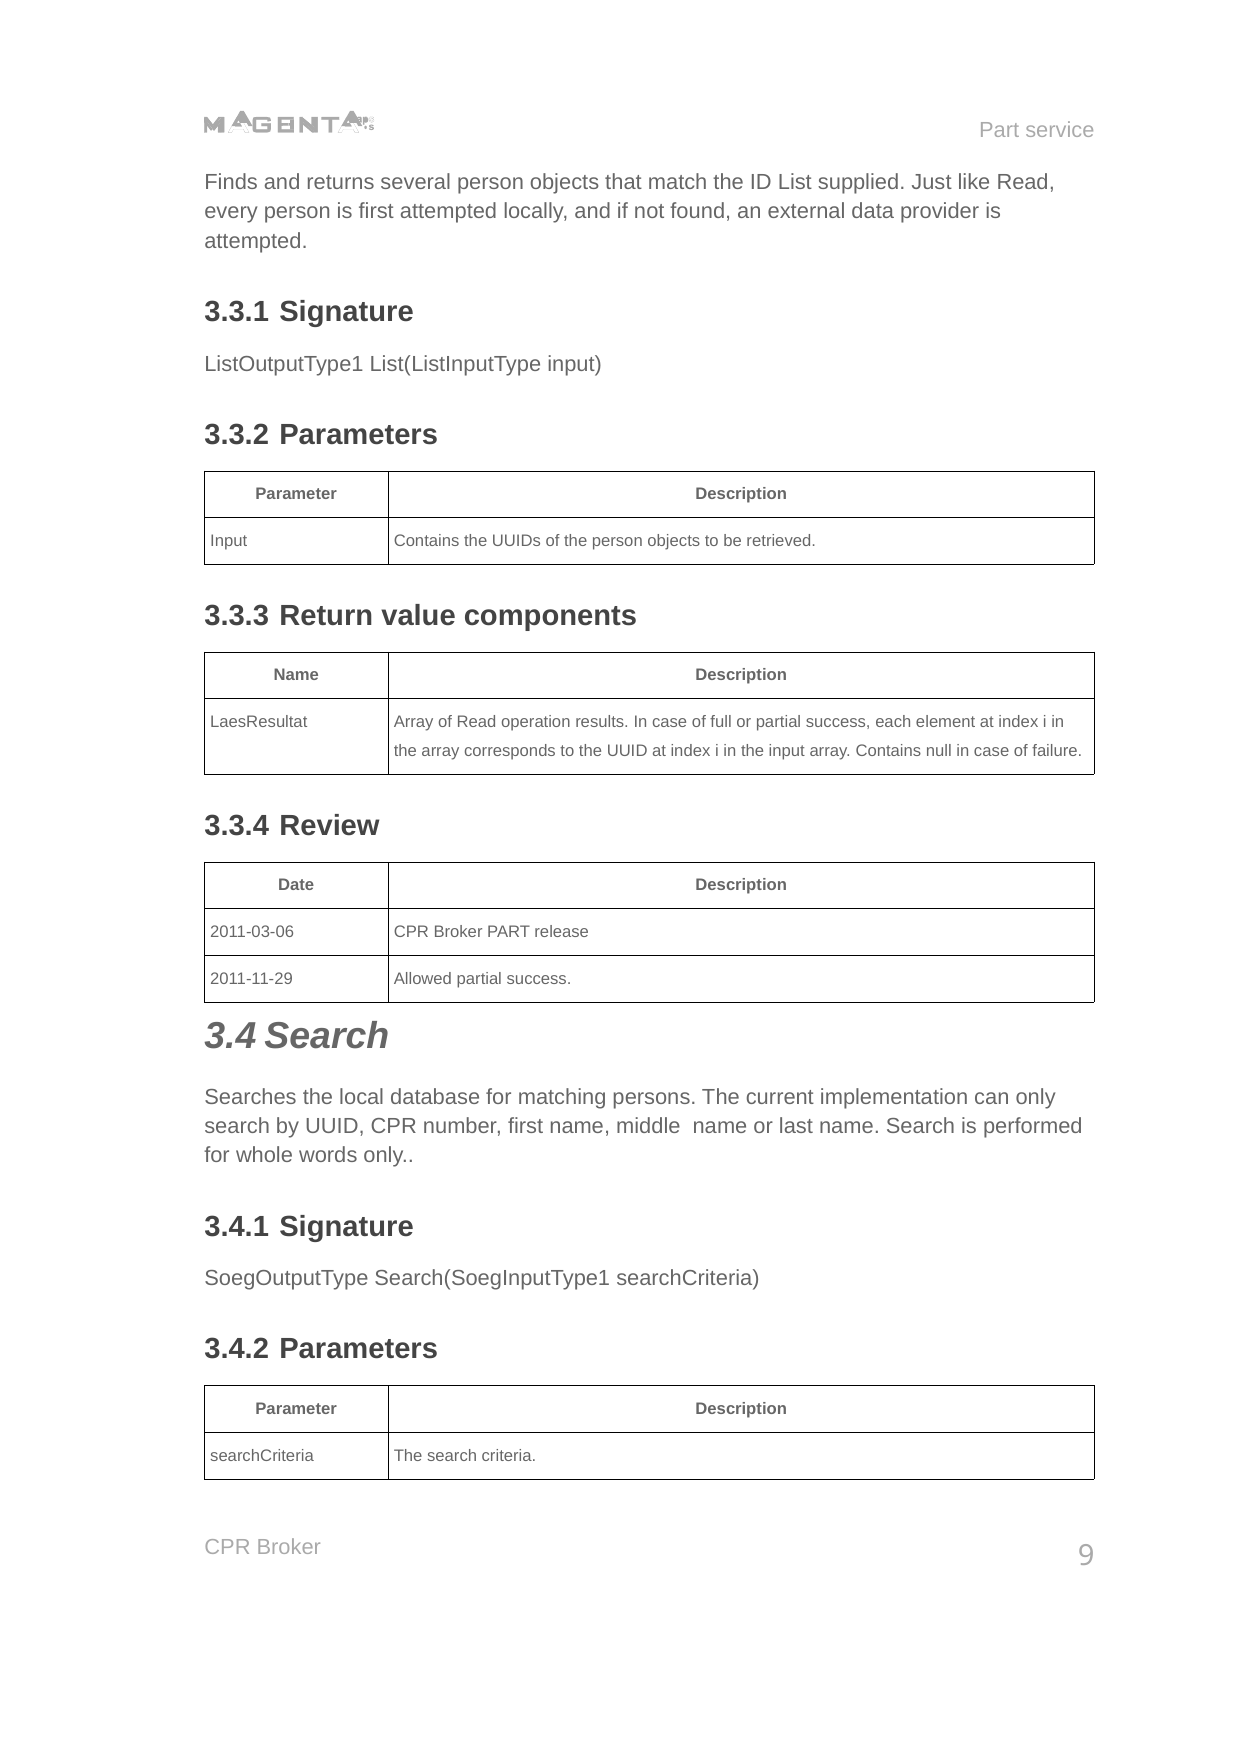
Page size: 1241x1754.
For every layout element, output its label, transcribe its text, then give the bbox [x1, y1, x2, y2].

subtitle Signature [204, 275, 1094, 333]
table_cell 2011-03-06 [205, 909, 388, 955]
table_cell Input [205, 518, 388, 564]
table_cell LaesResultat [205, 699, 388, 774]
table_cell CPR Broker PART release [389, 909, 1094, 955]
table_header Parameter [205, 472, 388, 517]
table_header Description [389, 472, 1094, 517]
table_header Date [205, 863, 388, 908]
text ListOutputType1 List(ListInputType input) [204, 348, 1094, 377]
table_cell Allowed partial success. [389, 956, 1094, 1002]
table_cell searchCriteria [205, 1433, 388, 1478]
subtitle Search [204, 1003, 1094, 1060]
table_header Description [389, 863, 1094, 908]
table_header Parameter [205, 1386, 388, 1432]
subtitle Parameters [204, 398, 1094, 456]
table_cell Array of Read operation results. In case of full or partial success, each element at index i in the array corresponds to the UUID at index i in the input array. Contains null in case of failure. [389, 699, 1094, 774]
subtitle Review [204, 789, 1094, 847]
table_header Name [205, 653, 388, 698]
text Searches the local database for matching persons. The current implementation can only search by UUID, CPR number, first name, middle name or last name. Search is performed for whole words only.. [204, 1081, 1094, 1168]
table_header Description [389, 1386, 1094, 1432]
table_cell Contains the UUIDs of the person objects to be retrieved. [389, 518, 1094, 564]
text Finds and returns several person objects that match the ID List supplied. Just like Read, every person is first attempted locally, and if not found, an external data provider is attempted. [204, 166, 1094, 254]
subtitle Parameters [204, 1312, 1094, 1371]
table_header Description [389, 653, 1094, 698]
table_cell The search criteria. [389, 1433, 1094, 1478]
subtitle Return value components [204, 579, 1094, 637]
text SoegOutputType Search(SoegInputType1 searchCriteria) [204, 1262, 1094, 1291]
table_cell 2011-11-29 [205, 956, 388, 1002]
subtitle Signature [204, 1189, 1094, 1248]
